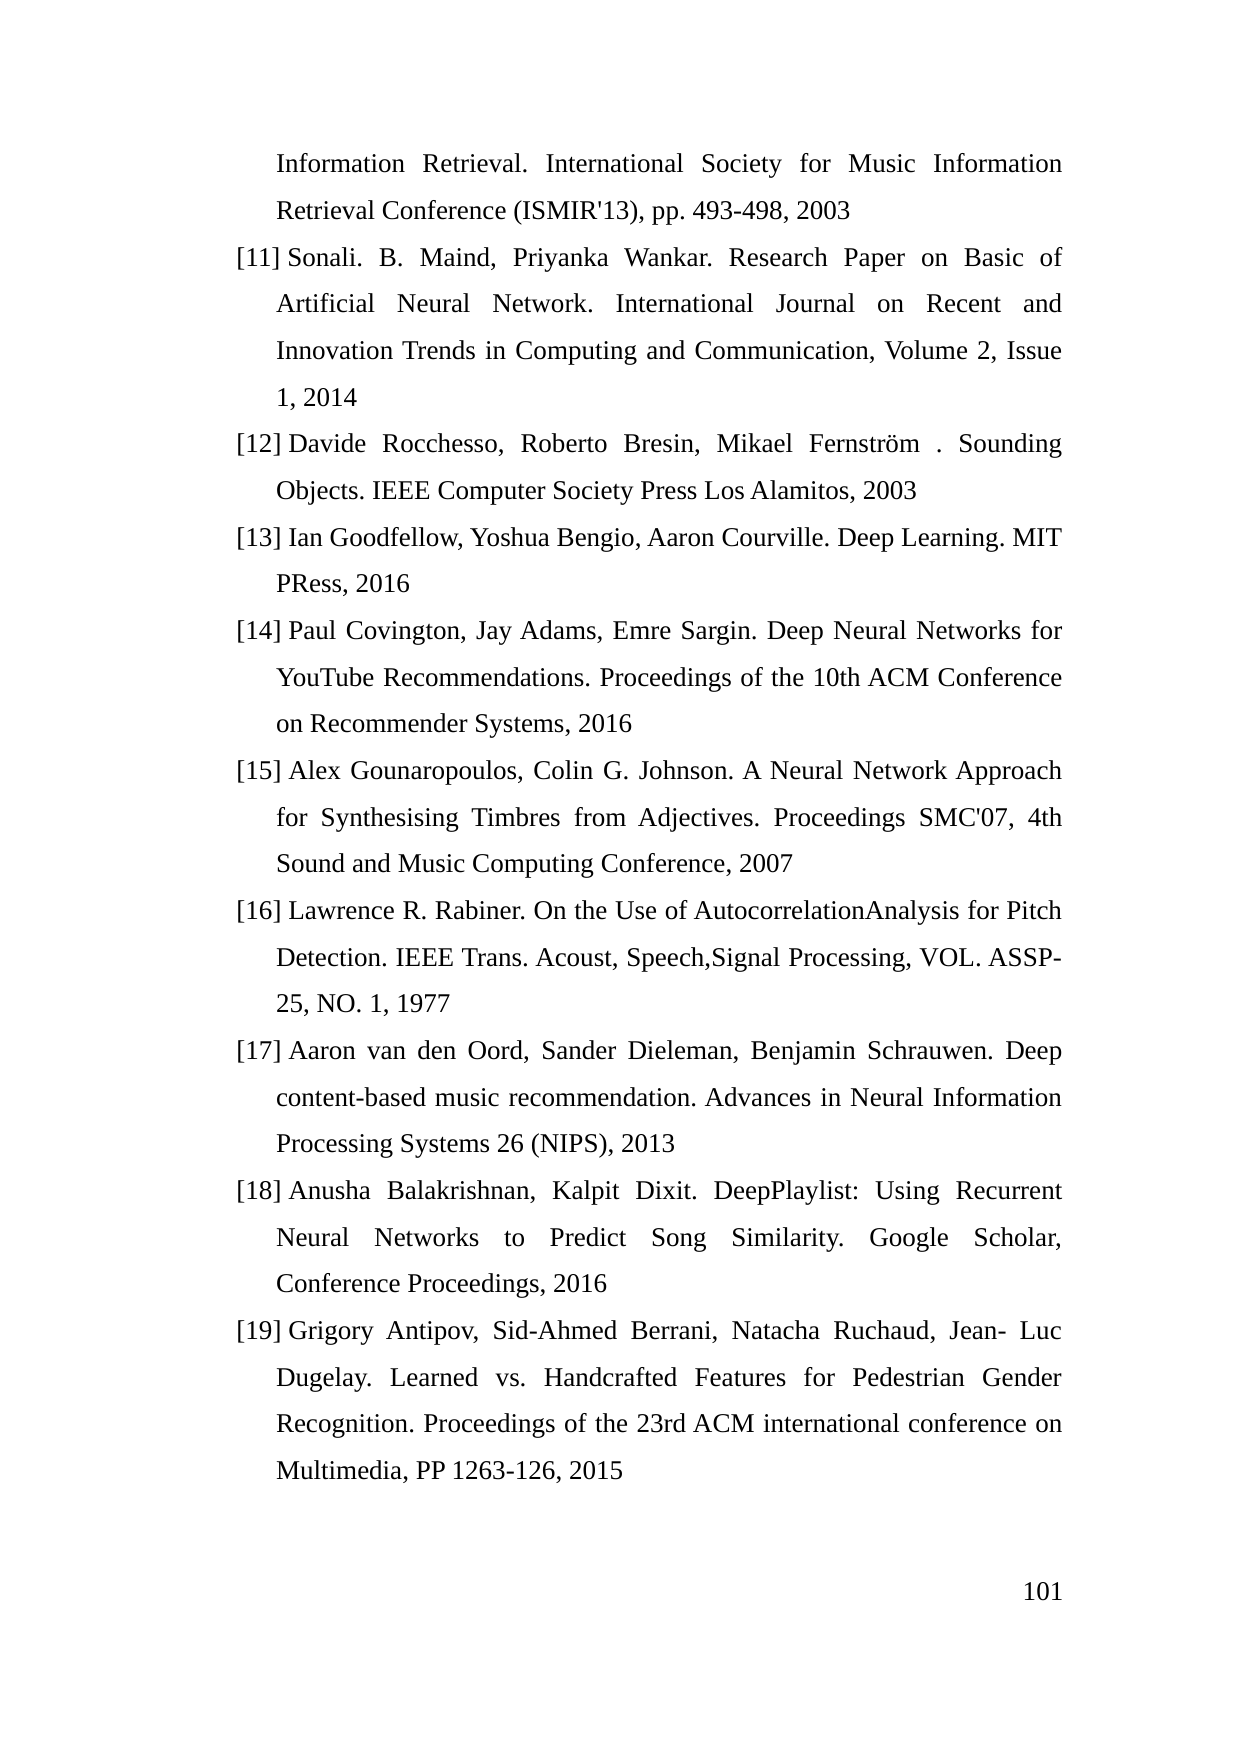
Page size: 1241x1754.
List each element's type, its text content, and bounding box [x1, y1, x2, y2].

list Grigory Antipov, Sid-Ahmed Berrani, Natacha Ruchaud, Jean- Luc Dugelay. Learned vs. Handcrafted Features for Pedestrian Gender Recognition. Proceedings of the 23rd ACM international conference on Multimedia, PP 1263-126, 2015 [236, 1314, 1063, 1485]
list Paul Covington, Jay Adams, Emre Sargin. Deep Neural Networks for YouTube Recommendations. Proceedings of the 10th ACM Conference on Recommender Systems, 2016 [236, 614, 1063, 739]
list Anusha Balakrishnan, Kalpit Dixit. DeepPlaylist: Using Recurrent Neural Networks to Predict Song Similarity. Google Scholar, Conference Proceedings, 2016 [236, 1174, 1063, 1299]
list Information Retrieval. International Society for Music Information Retrieval Conference (ISMIR'13), pp. 493-498, 2003 [236, 148, 1063, 225]
list Alex Gounaropoulos, Colin G. Johnson. A Neural Network Approach for Synthesising Timbres from Adjectives. Proceedings SMC'07, 4th Sound and Music Computing Conference, 2007 [236, 754, 1063, 879]
list Ian Goodfellow, Yoshua Bengio, Aaron Courville. Deep Learning. MIT PRess, 2016 [236, 521, 1063, 599]
list Sonali. B. Maind, Priyanka Wankar. Research Paper on Basic of Artificial Neural Network. International Journal on Recent and Innovation Trends in Computing and Communication, Volume 2, Issue 1, 2014 [236, 241, 1063, 412]
list Davide Rocchesso, Roberto Bresin, Mikael Fernström . Sounding Objects. IEEE Computer Society Press Los Alamitos, 2003 [236, 428, 1063, 505]
list Aaron van den Oord, Sander Dieleman, Benjamin Schrauwen. Deep content-based music recommendation. Advances in Neural Information Processing Systems 26 (NIPS), 2013 [236, 1034, 1063, 1159]
list Lawrence R. Rabiner. On the Use of AutocorrelationAnalysis for Pitch Detection. IEEE Trans. Acoust, Speech,Signal Processing, VOL. ASSP-25, NO. 1, 1977 [236, 894, 1063, 1019]
